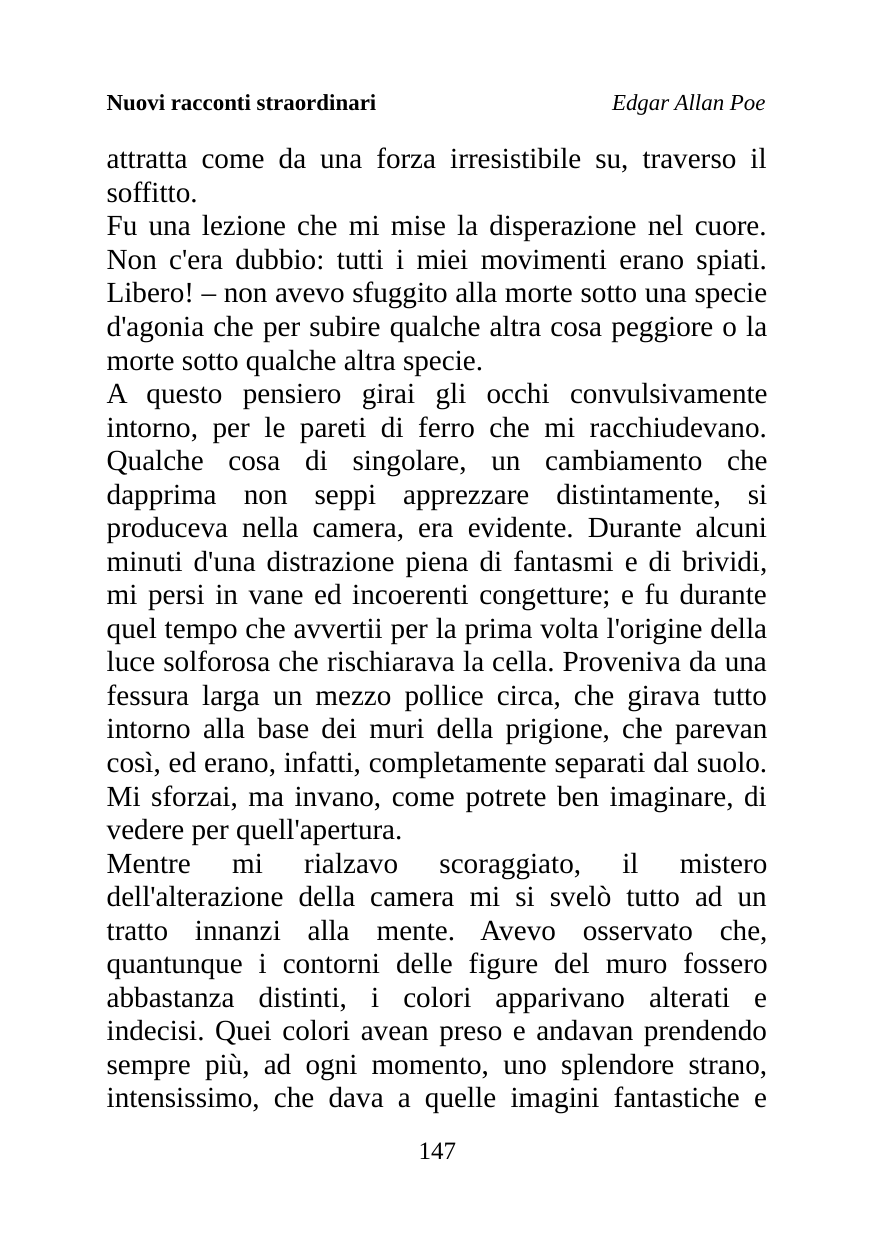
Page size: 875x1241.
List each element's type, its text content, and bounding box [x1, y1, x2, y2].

text Fu una lezione che mi mise la disperazione nel cuore. Non c'era dubbio: tutti i miei movimenti erano spiati. Libero! – non avevo sfuggito alla morte sotto una specie d'agonia che per subire qualche altra cosa peggiore o la morte sotto qualche altra specie. [106, 208, 768, 376]
text attratta come da una forza irresistibile su, traverso il soffitto. [106, 141, 768, 208]
text Mentre mi rialzavo scoraggiato, il mistero dell'alterazione della camera mi si svelò tutto ad un tratto innanzi alla mente. Avevo osservato che, quantunque i contorni delle figure del muro fossero abbastanza distinti, i colori apparivano alterati e indecisi. Quei colori avean preso e andavan prendendo sempre più, ad ogni momento, uno splendore strano, intensissimo, che dava a quelle imagini fantastiche e [106, 846, 768, 1114]
text A questo pensiero girai gli occhi convulsivamente intorno, per le pareti di ferro che mi racchiudevano. Qualche cosa di singolare, un cambiamento che dapprima non seppi apprezzare distintamente, si produceva nella camera, era evidente. Durante alcuni minuti d'una distrazione piena di fantasmi e di brividi, mi persi in vane ed incoerenti congetture; e fu durante quel tempo che avvertii per la prima volta l'origine della luce solforosa che rischiarava la cella. Proveniva da una fessura larga un mezzo pollice circa, che girava tutto intorno alla base dei muri della prigione, che parevan così, ed erano, infatti, completamente separati dal suolo. Mi sforzai, ma invano, come potrete ben imaginare, di vedere per quell'apertura. [106, 376, 768, 846]
